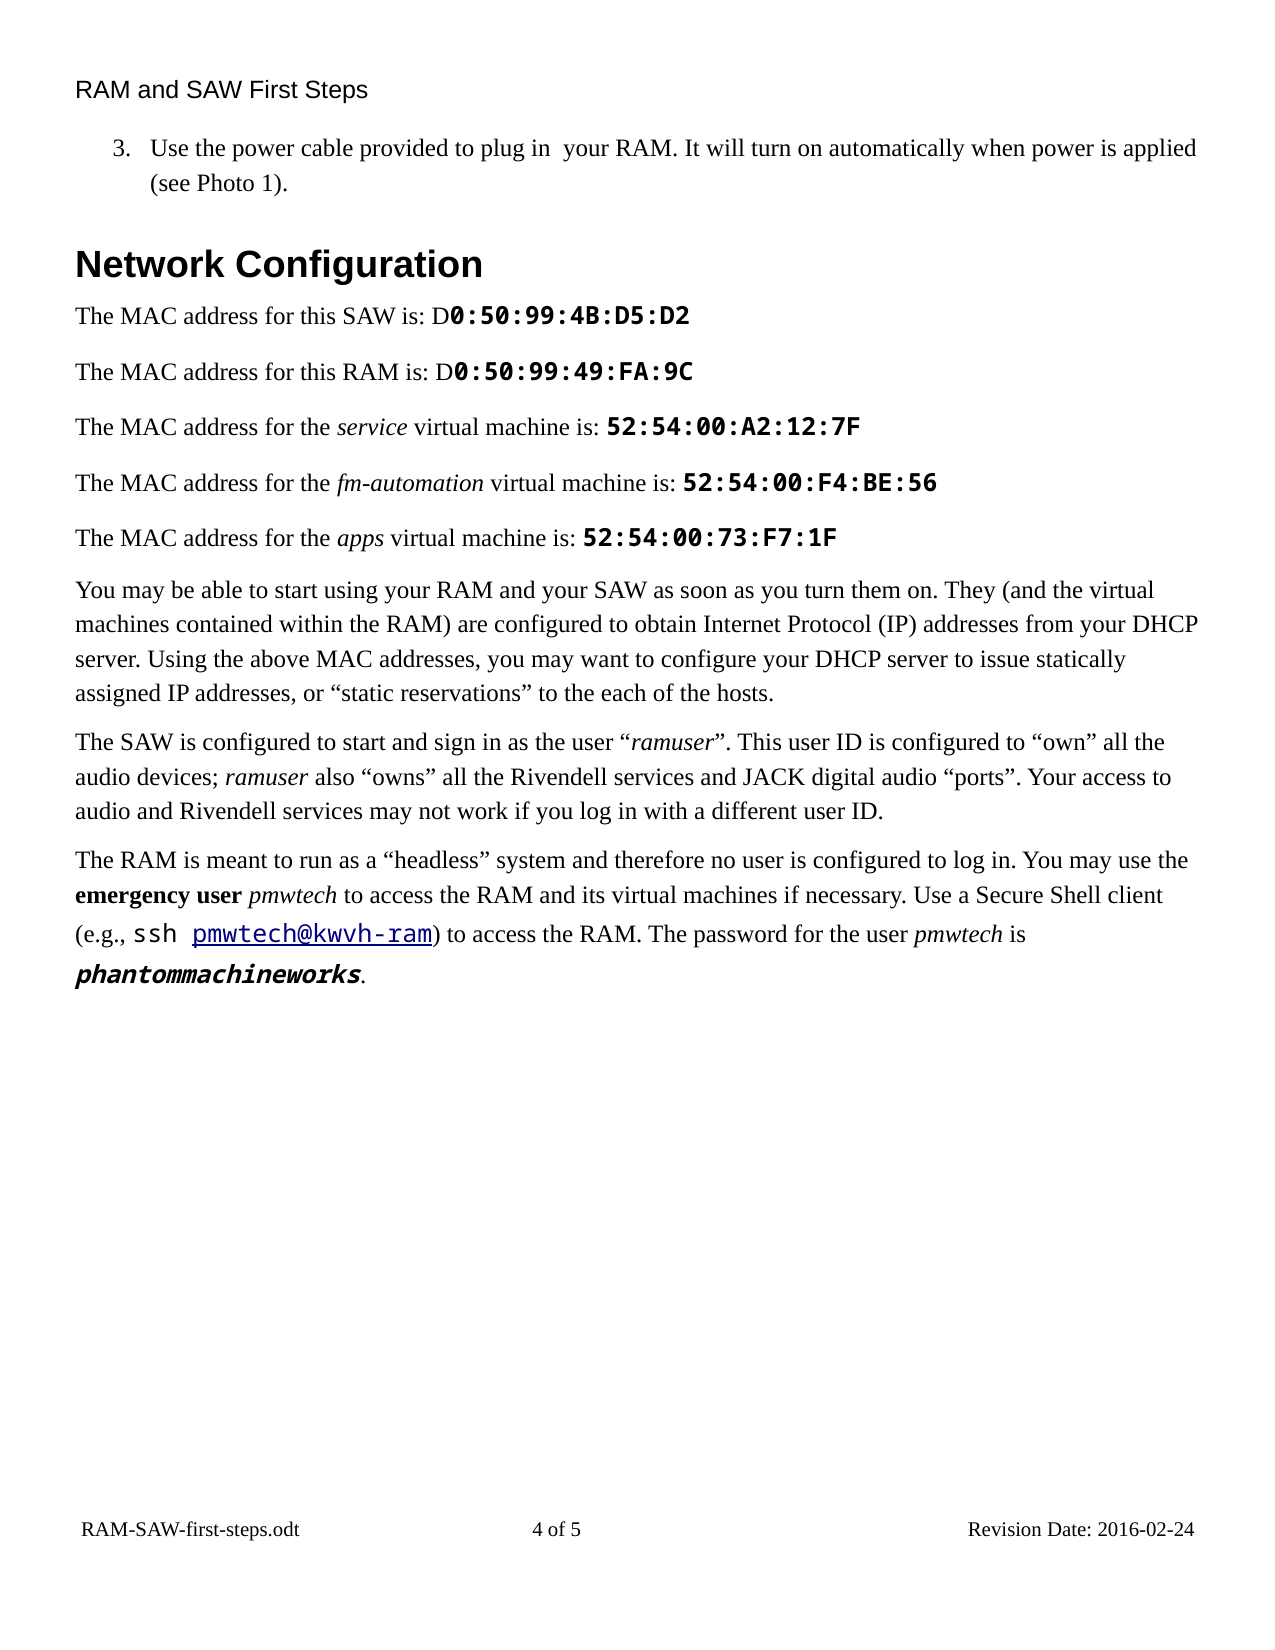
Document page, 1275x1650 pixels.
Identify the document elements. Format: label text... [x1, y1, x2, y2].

subtitle Network Configuration [75, 242, 1200, 285]
text The MAC address for this RAM is: D0:50:99:49:FA:9C [75, 353, 1200, 387]
text The SAW is configured to start and sign in as the user “ramuser”. This user ID is configured to “own” all the audio devices; ramuser also “owns” all the Rivendell services and JACK digital audio “ports”. Your access to audio and Rivendell services may not work if you log in with a different user ID. [75, 727, 1200, 825]
text The RAM is meant to run as a “headless” system and therefore no user is configured to log in. You may use the emergency user pmwtech to access the RAM and its virtual machines if necessary. Use a Secure Shell client (e.g., ssh pmwtech@kwvh-ram) to access the RAM. The password for the user pmwtech is phantommachineworks. [75, 846, 1200, 990]
text The MAC address for this SAW is: D0:50:99:4B:D5:D2 [75, 298, 1200, 332]
text The MAC address for the apps virtual machine is: 52:54:00:73:F7:1F [75, 519, 1200, 554]
list Use the power cable provided to plug in your RAM. It will turn on automatically when power is applied (see Photo 1). [112, 133, 1200, 196]
text The MAC address for the fm-automation virtual machine is: 52:54:00:F4:BE:56 [75, 464, 1200, 498]
text The MAC address for the service virtual machine is: 52:54:00:A2:12:7F [75, 409, 1200, 443]
text You may be able to start using your RAM and your SAW as soon as you turn them on. They (and the virtual machines contained within the RAM) are configured to obtain Internet Protocol (IP) addresses from your DHCP server. Using the above MAC addresses, you may want to configure your DHCP server to issue statically assigned IP addresses, or “static reservations” to the each of the hosts. [75, 575, 1200, 707]
